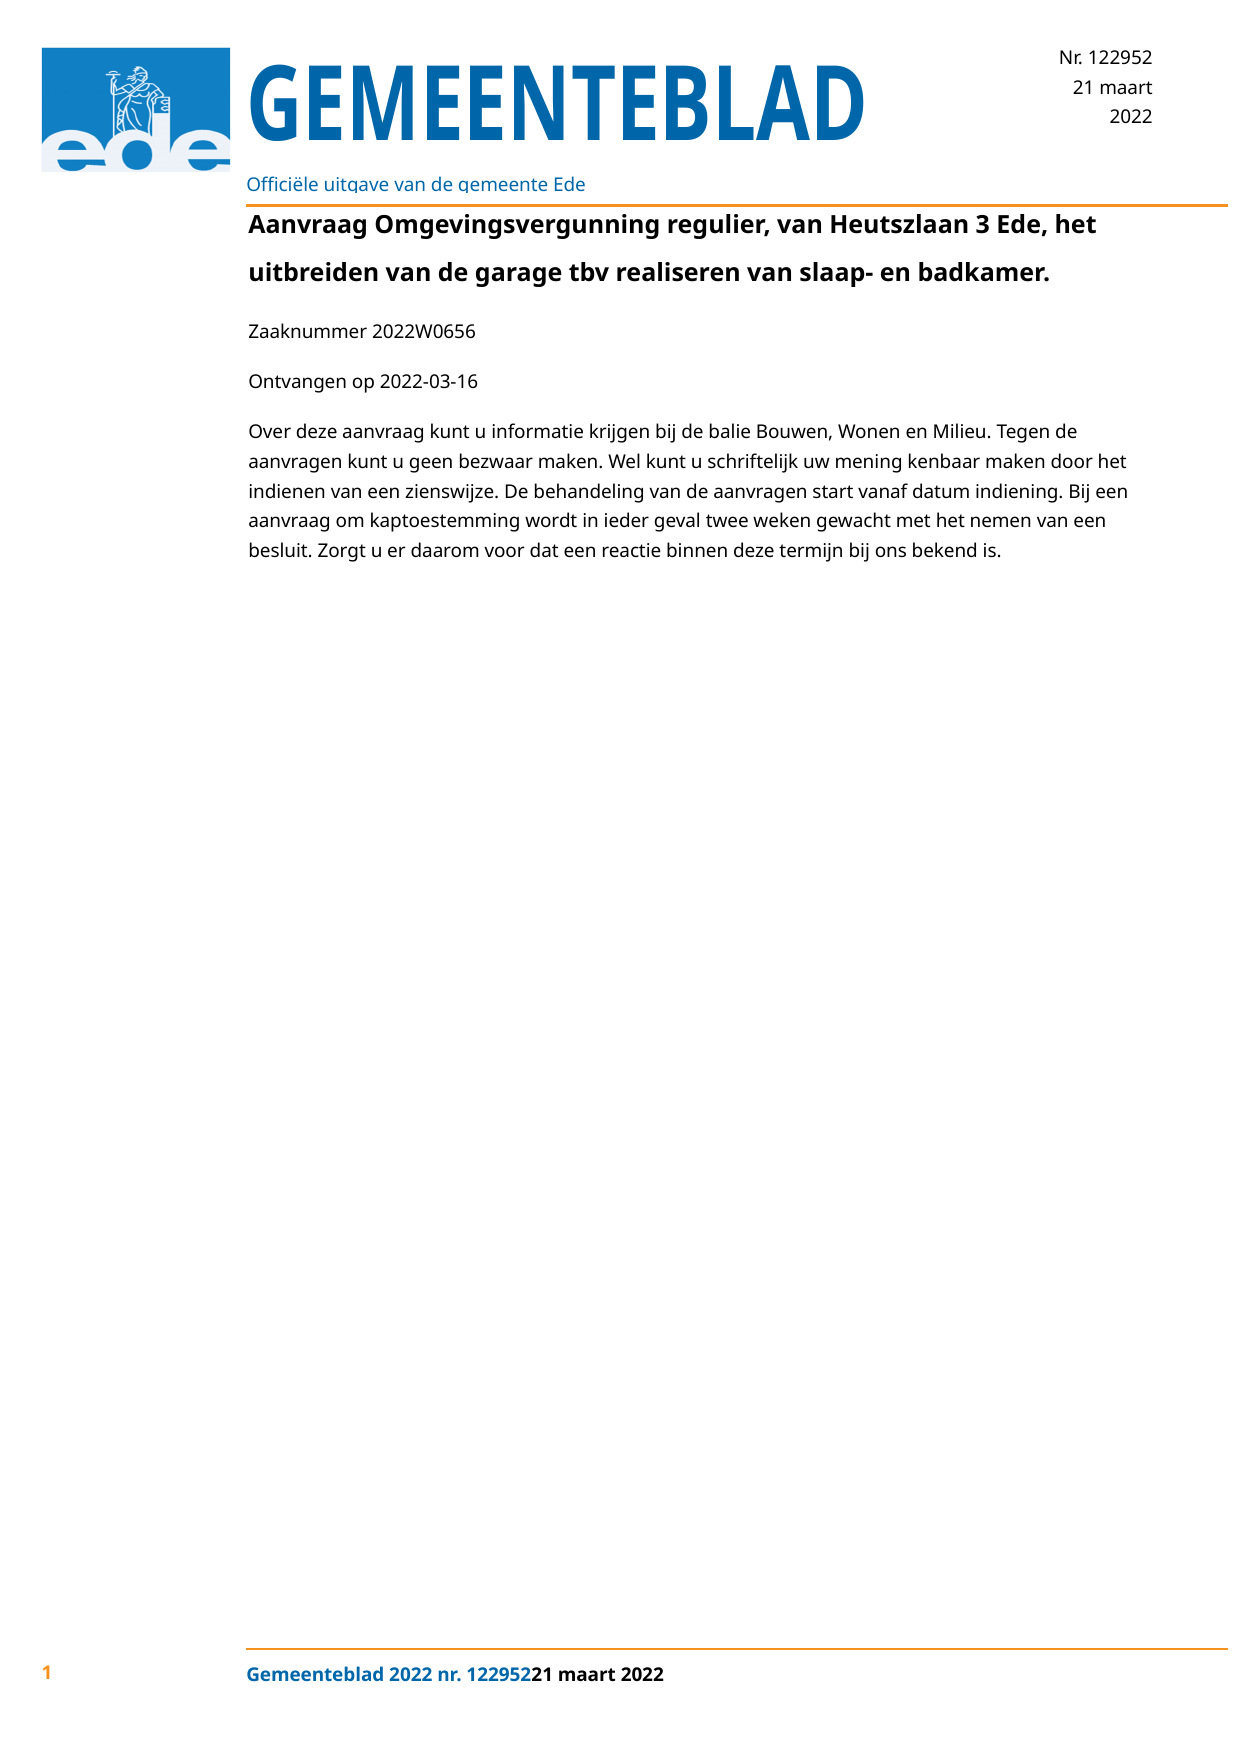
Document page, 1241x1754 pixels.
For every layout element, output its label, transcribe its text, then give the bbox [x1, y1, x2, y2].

picture [41, 47, 231, 172]
text Ontvangen op 2022-03-16 [248, 368, 1152, 394]
text Zaaknummer 2022W0656 [248, 318, 1152, 344]
text Aanvraag Omgevingsvergunning regulier, van Heutszlaan 3 Ede, het uitbreiden van de garage tbv realiseren van slaap- en badkamer. [248, 207, 1152, 288]
text Over deze aanvraag kunt u informatie krijgen bij de balie Bouwen, Wonen en Milieu. Tegen de aanvragen kunt u geen bezwaar maken. Wel kunt u schriftelijk uw mening kenbaar maken door het indienen van een zienswijze. De behandeling van de aanvragen start vanaf datum indiening. Bij een aanvraag om kaptoestemming wordt in ieder geval twee weken gewacht met het nemen van een besluit. Zorgt u er daarom voor dat een reactie binnen deze termijn bij ons bekend is. [248, 419, 1152, 563]
